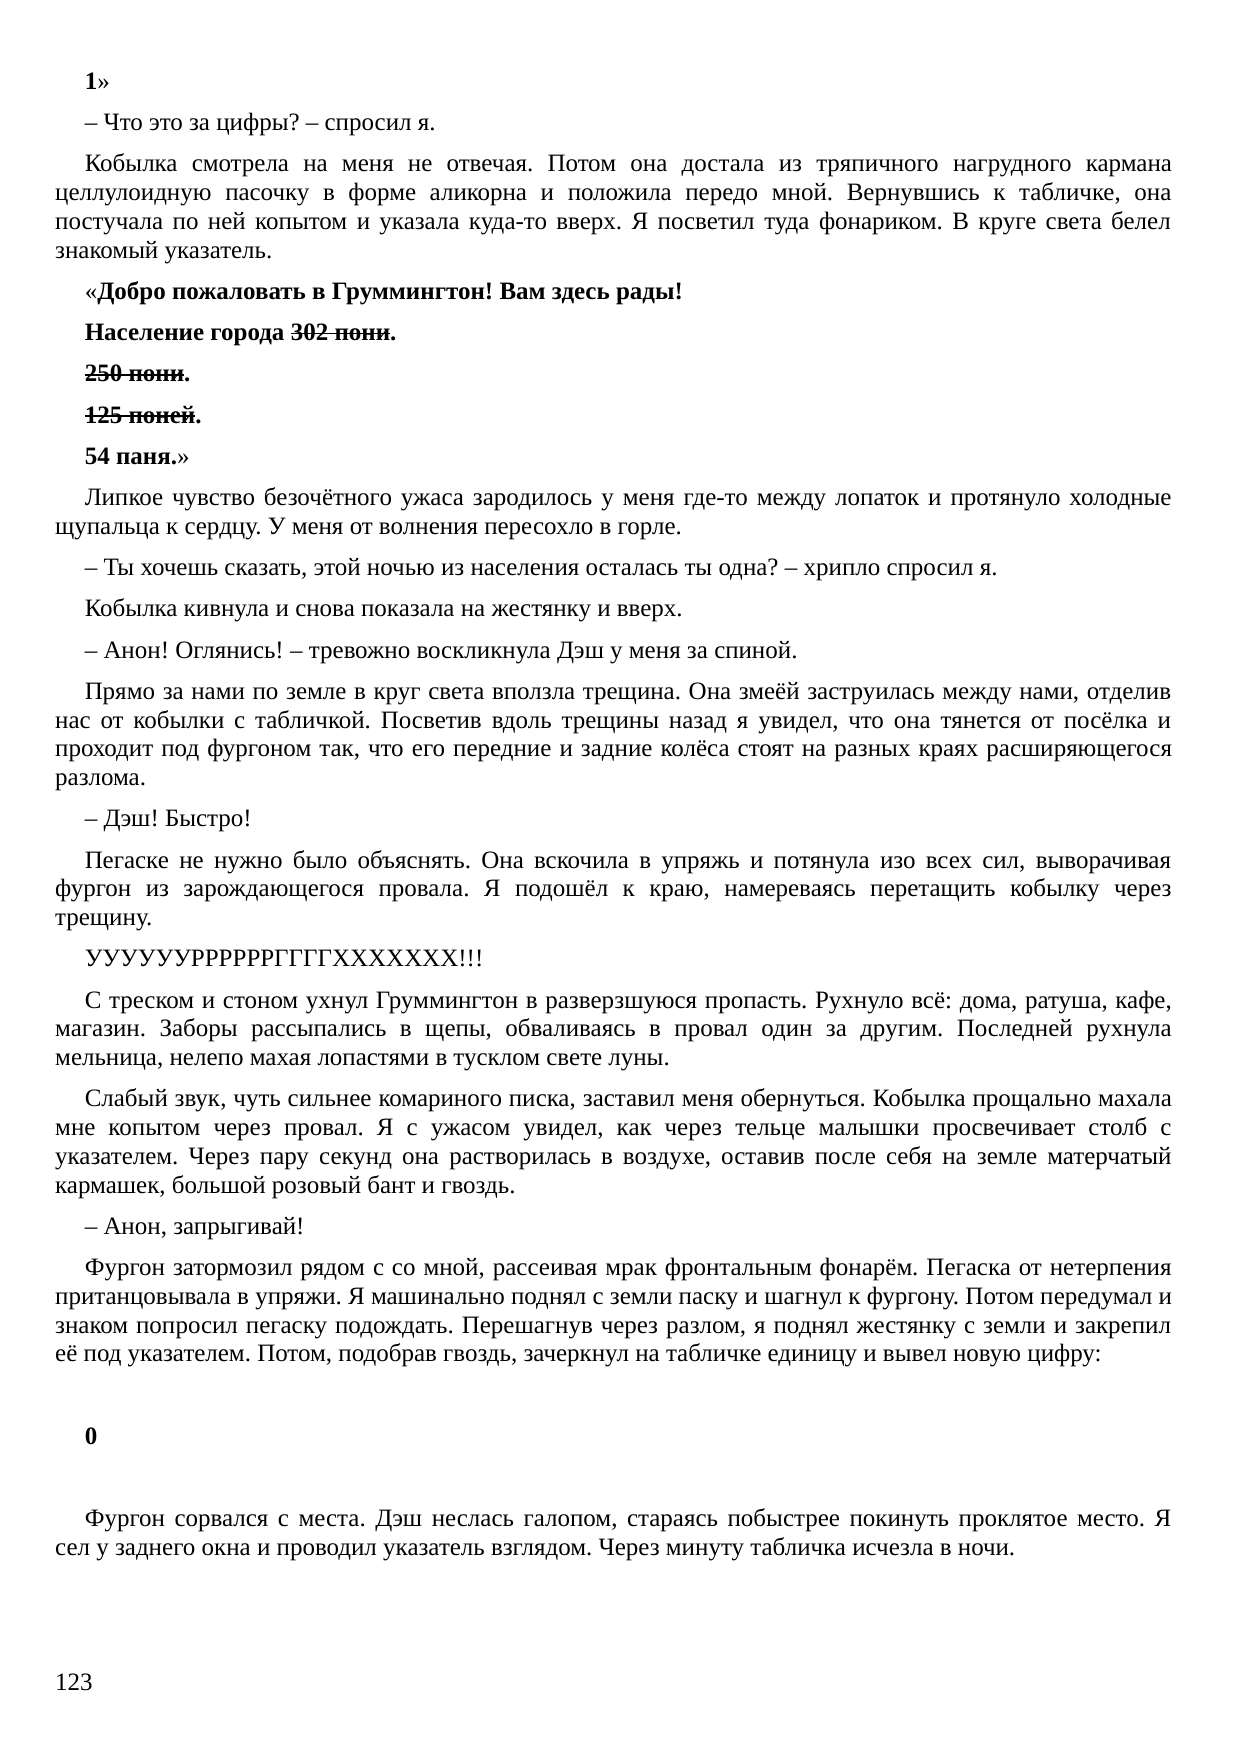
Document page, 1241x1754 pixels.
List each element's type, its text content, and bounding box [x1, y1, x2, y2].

text Кобылка смотрела на меня не отвечая. Потом она достала из тряпичного нагрудного кармана целлулоидную пасочку в форме аликорна и положила передо мной. Вернувшись к табличке, она постучала по ней копытом и указала куда-то вверх. Я посветил туда фонариком. В круге света белел знакомый указатель. [55, 148, 1173, 263]
text Фургон затормозил рядом с со мной, рассеивая мрак фронтальным фонарём. Пегаска от нетерпения пританцовывала в упряжи. Я машинально поднял с земли паску и шагнул к фургону. Потом передумал и знаком попросил пегаску подождать. Перешагнув через разлом, я поднял жестянку с земли и закрепил её под указателем. Потом, подобрав гвоздь, зачеркнул на табличке единицу и вывел новую цифру: [55, 1252, 1173, 1367]
text 1» [55, 66, 1173, 95]
text – Анон! Оглянись! – тревожно воскликнула Дэш у меня за спиной. [55, 635, 1173, 663]
text – Дэш! Быстро! [55, 803, 1173, 832]
text Липкое чувство безочётного ужаса зародилось у меня где-то между лопаток и протянуло холодные щупальца к сердцу. У меня от волнения пересохло в горле. [55, 482, 1173, 540]
text – Ты хочешь сказать, этой ночью из населения осталась ты одна? – хрипло спросил я. [55, 552, 1173, 581]
text 250 пони. [55, 358, 1173, 387]
text – Что это за цифры? – спросил я. [55, 107, 1173, 136]
text 0 [55, 1421, 1173, 1450]
text С треском и стоном ухнул Груммингтон в разверзшуюся пропасть. Рухнуло всё: дома, ратуша, кафе, магазин. Заборы рассыпались в щепы, обваливаясь в провал один за другим. Последней рухнула мельница, нелепо махая лопастями в тусклом свете луны. [55, 985, 1173, 1071]
text Фургон сорвался с места. Дэш неслась галопом, стараясь побыстрее покинуть проклятое место. Я сел у заднего окна и проводил указатель взглядом. Через минуту табличка исчезла в ночи. [55, 1503, 1173, 1561]
text УУУУУУРРРРРРГГГГХХХХХХХ!!! [55, 943, 1173, 972]
text 125 поней. [55, 400, 1173, 428]
text Слабый звук, чуть сильнее комариного писка, заставил меня обернуться. Кобылка прощально махала мне копытом через провал. Я с ужасом увидел, как через тельце малышки просвечивает столб с указателем. Через пару секунд она растворилась в воздухе, оставив после себя на земле матерчатый кармашек, большой розовый бант и гвоздь. [55, 1083, 1173, 1198]
text Пегаске не нужно было объяснять. Она вскочила в упряжь и потянула изо всех сил, выворачивая фургон из зарождающегося провала. Я подошёл к краю, намереваясь перетащить кобылку через трещину. [55, 845, 1173, 931]
text Население города 302 пони. [55, 317, 1173, 346]
text Кобылка кивнула и снова показала на жестянку и вверх. [55, 593, 1173, 622]
text Прямо за нами по земле в круг света вползла трещина. Она змеёй заструилась между нами, отделив нас от кобылки с табличкой. Посветив вдоль трещины назад я увидел, что она тянется от посёлка и проходит под фургоном так, что его передние и задние колёса стоят на разных краях расширяющегося разлома. [55, 676, 1173, 791]
text 54 паня.» [55, 441, 1173, 470]
text – Анон, запрыгивай! [55, 1211, 1173, 1240]
text «Добро пожаловать в Груммингтон! Вам здесь рады! [55, 276, 1173, 305]
